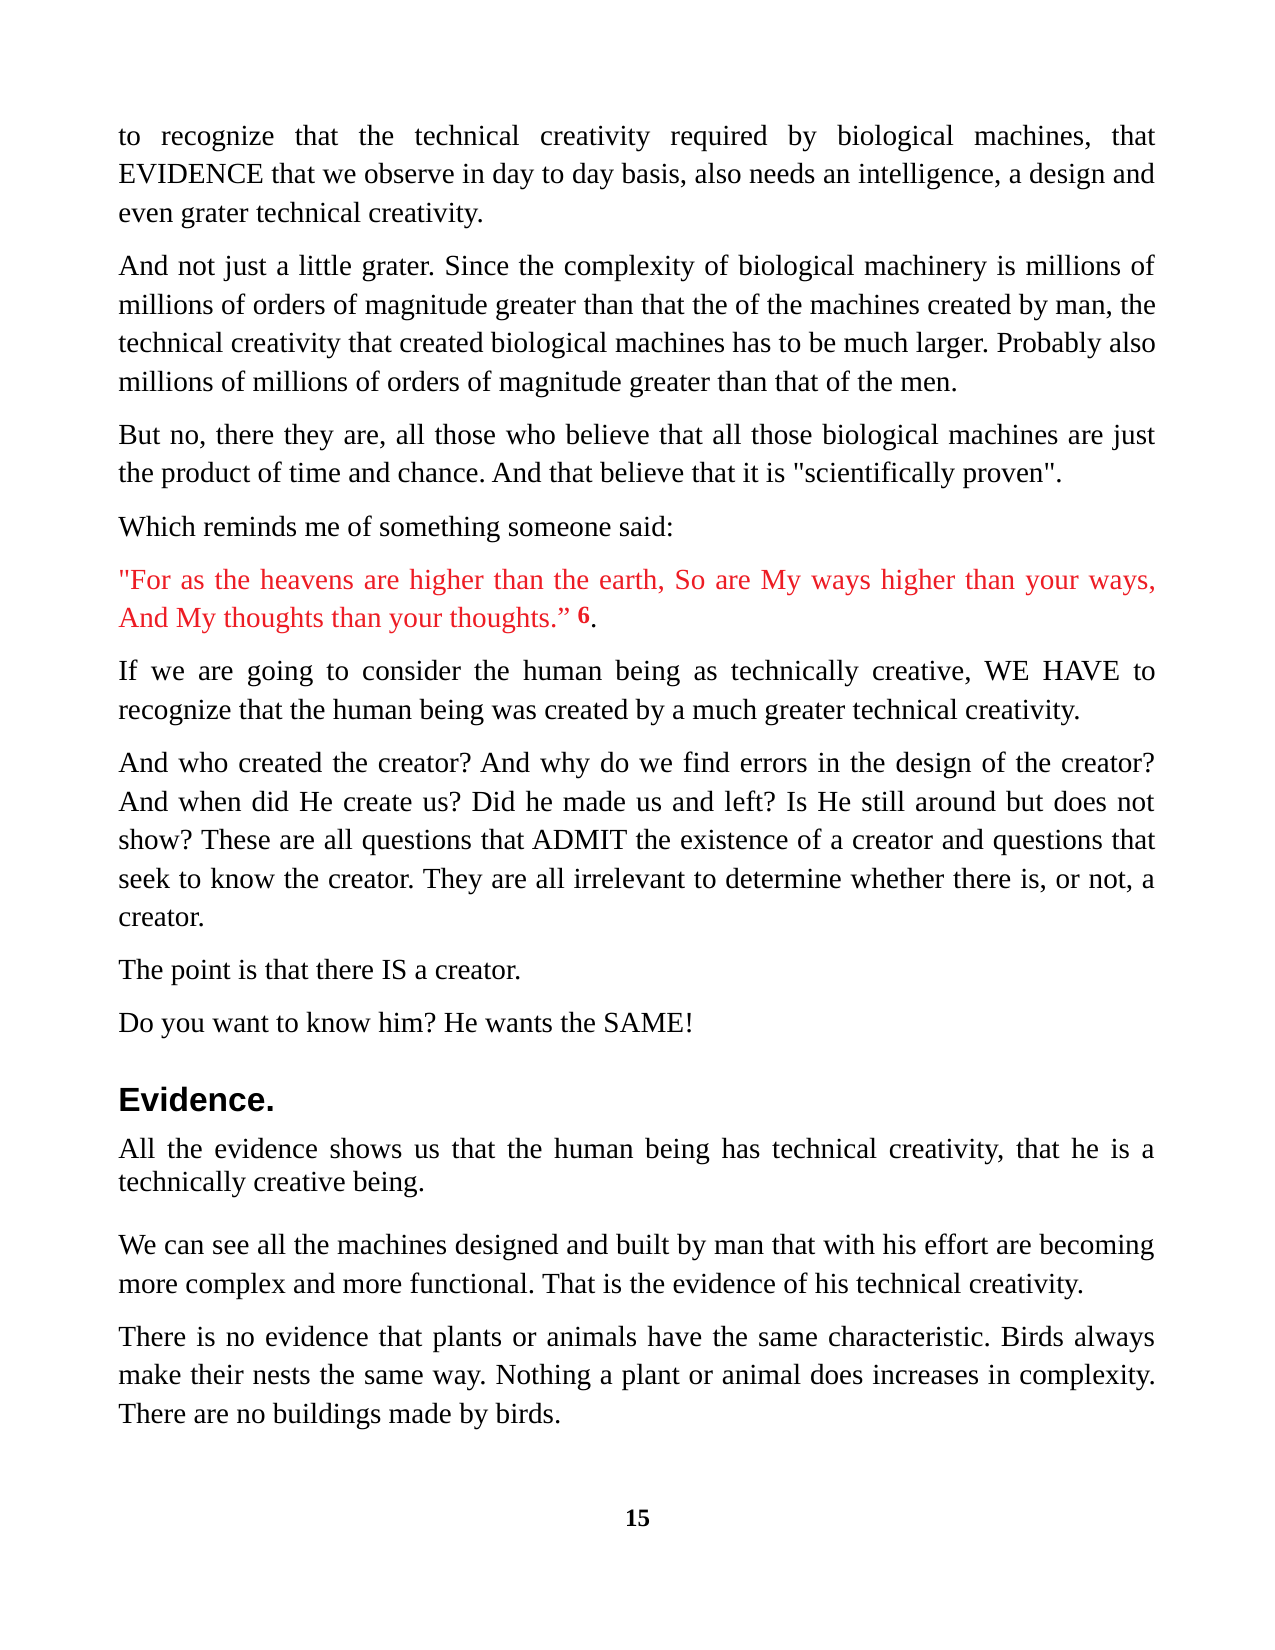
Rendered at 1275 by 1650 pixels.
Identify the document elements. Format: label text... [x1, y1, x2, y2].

text "For as the heavens are higher than the earth, So are My ways higher than your ways, And My thoughts than your thoughts.” . [118, 562, 1157, 634]
text to recognize that the technical creativity required by biological machines, that EVIDENCE that we observe in day to day basis, also needs an intelligence, a design and even grater technical creativity. [118, 118, 1157, 229]
text And who created the creator? And why do we find errors in the design of the creator? And when did He create us? Did he made us and left? Is He still around but does not show? These are all questions that ADMIT the existence of a creator and questions that seek to know the creator. They are all irrelevant to determine whether there is, or not, a creator. [118, 745, 1157, 933]
text There is no evidence that plants or animals have the same characteristic. Birds always make their nests the same way. Nothing a plant or animal does increases in complexity. There are no buildings made by birds. [118, 1319, 1157, 1429]
text We can see all the machines designed and built by man that with his effort are becoming more complex and more functional. That is the evidence of his technical creativity. [118, 1227, 1157, 1299]
text And not just a little grater. Since the complexity of biological machinery is millions of millions of orders of magnitude greater than that the of the machines created by man, the technical creativity that created biological machines has to be much larger. Probably also millions of millions of orders of magnitude greater than that of the men. [118, 248, 1157, 397]
subtitle Evidence. [118, 1079, 1157, 1118]
text Do you want to know him? He wants the SAME! [118, 1006, 1157, 1039]
text The point is that there IS a creator. [118, 952, 1157, 986]
text If we are going to consider the human being as technically creative, WE HAVE to recognize that the human being was created by a much greater technical creativity. [118, 653, 1157, 726]
text Which reminds me of something someone said: [118, 509, 1157, 542]
text But no, there they are, all those who believe that all those biological machines are just the product of time and chance. And that believe that it is "scientifically proven". [118, 417, 1157, 489]
text All the evidence shows us that the human being has technical creativity, that he is a technically creative being. [118, 1131, 1157, 1198]
